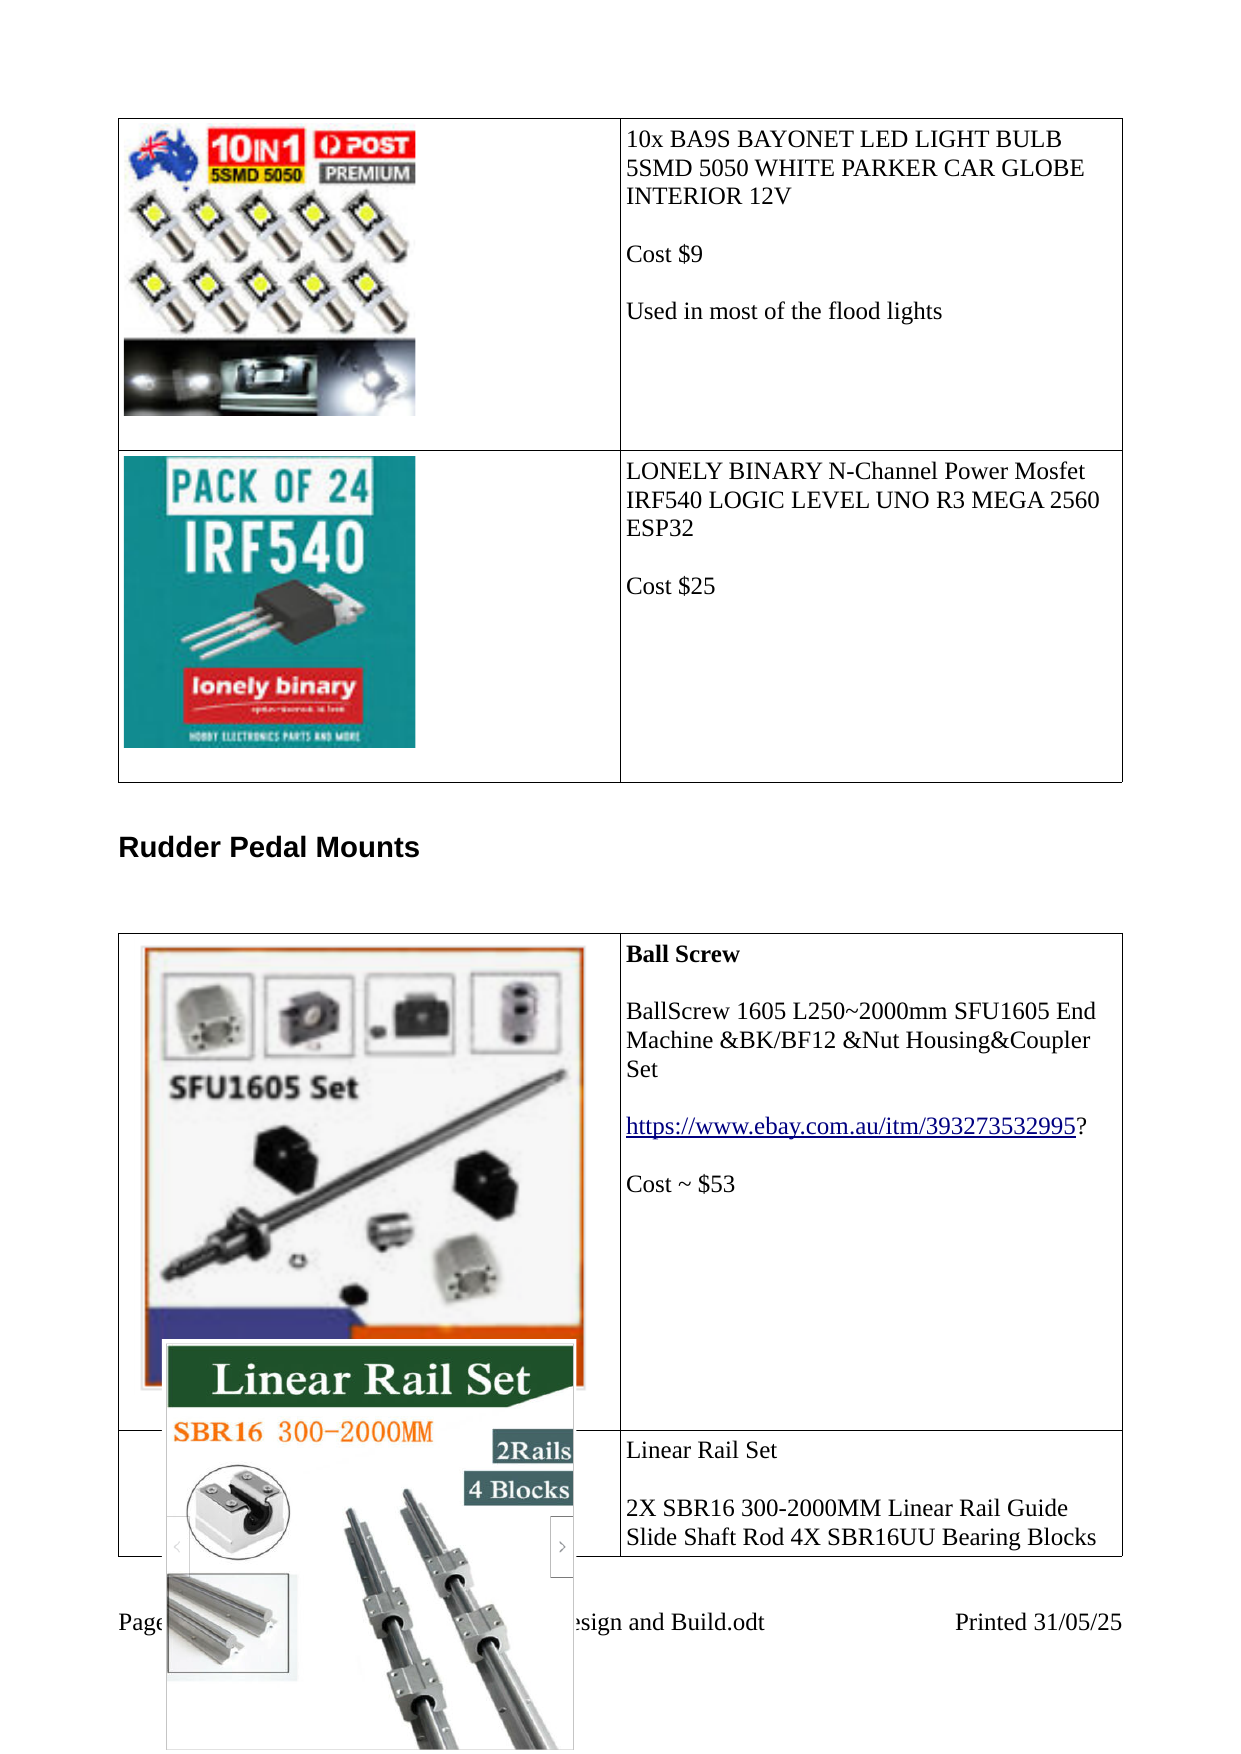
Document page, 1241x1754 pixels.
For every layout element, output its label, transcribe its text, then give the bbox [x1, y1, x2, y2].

table_cell [119, 1431, 161, 1556]
table_header [119, 934, 620, 1429]
table_cell [119, 119, 620, 450]
table_cell [119, 451, 620, 782]
picture [133, 938, 605, 1754]
picture [123, 123, 416, 416]
subtitle Rudder Pedal Mounts [118, 830, 1122, 863]
table_cell [577, 1431, 620, 1556]
table_cell LONELY BINARY N-Channel Power Mosfet IRF540 LOGIC LEVEL UNO R3 MEGA 2560 ESP32 Cost $25 [621, 451, 1122, 782]
picture [123, 456, 416, 748]
table_cell Linear Rail Set 2X SBR16 300-2000MM Linear Rail Guide Slide Shaft Rod 4X SBR16UU Bearing Blocks [621, 1431, 1122, 1556]
table_header Ball Screw BallScrew 1605 L250~2000mm SFU1605 End Machine &BK/BF12 &Nut Housing&Coupler Set https://www.ebay.com.au/itm/393273532995? Cost ~ $53 [621, 934, 1122, 1429]
table_cell 10x BA9S BAYONET LED LIGHT BULB 5SMD 5050 WHITE PARKER CAR GLOBE INTERIOR 12V Cost $9 Used in most of the flood lights [621, 119, 1122, 450]
